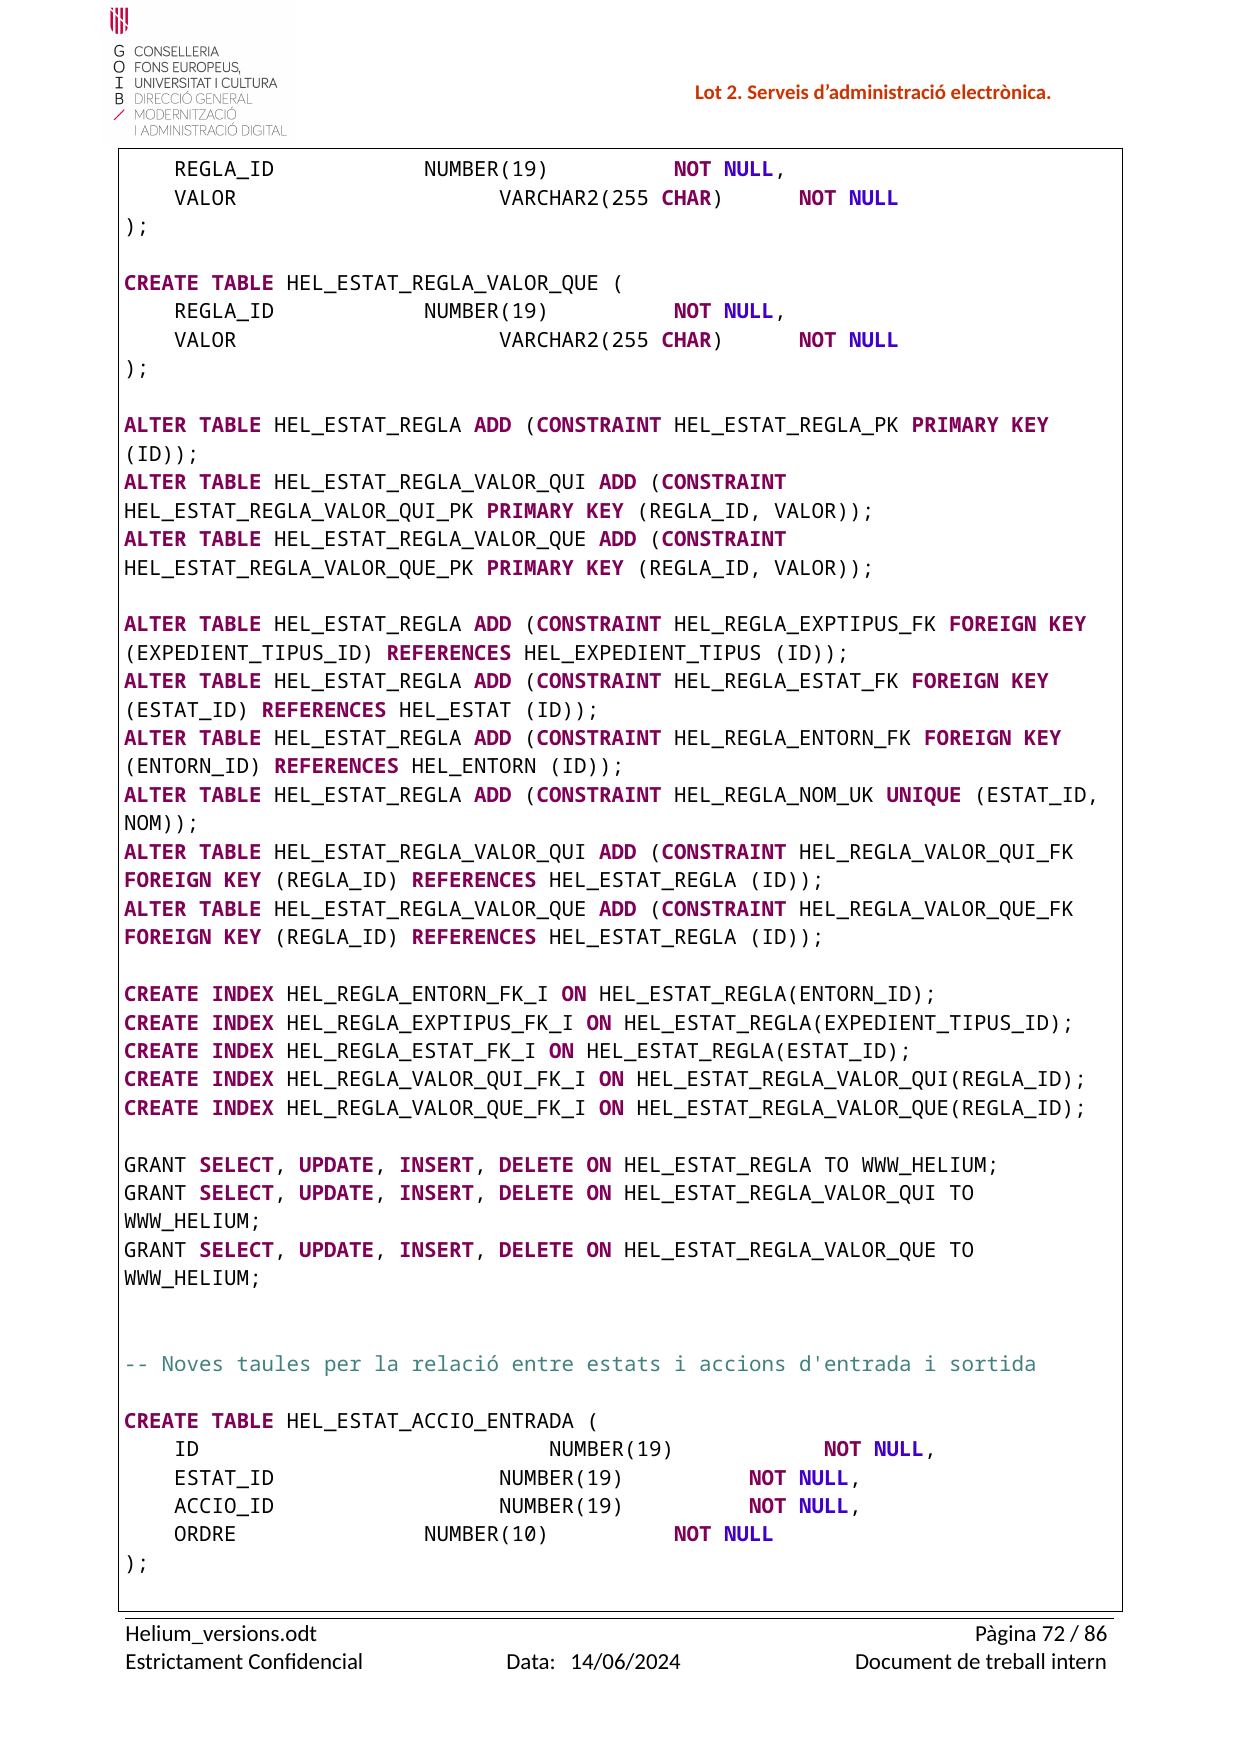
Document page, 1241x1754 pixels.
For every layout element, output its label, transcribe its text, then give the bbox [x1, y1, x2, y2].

table_header REGLA_ID NUMBER(19) NOT NULL, VALOR VARCHAR2(255 CHAR) NOT NULL ); CREATE TABLE HEL_ESTAT_REGLA_VALOR_QUE ( REGLA_ID NUMBER(19) NOT NULL, VALOR VARCHAR2(255 CHAR) NOT NULL ); ALTER TABLE HEL_ESTAT_REGLA ADD (CONSTRAINT HEL_ESTAT_REGLA_PK PRIMARY KEY (ID)); ALTER TABLE HEL_ESTAT_REGLA_VALOR_QUI ADD (CONSTRAINT HEL_ESTAT_REGLA_VALOR_QUI_PK PRIMARY KEY (REGLA_ID, VALOR)); ALTER TABLE HEL_ESTAT_REGLA_VALOR_QUE ADD (CONSTRAINT HEL_ESTAT_REGLA_VALOR_QUE_PK PRIMARY KEY (REGLA_ID, VALOR)); ALTER TABLE HEL_ESTAT_REGLA ADD (CONSTRAINT HEL_REGLA_EXPTIPUS_FK FOREIGN KEY (EXPEDIENT_TIPUS_ID) REFERENCES HEL_EXPEDIENT_TIPUS (ID)); ALTER TABLE HEL_ESTAT_REGLA ADD (CONSTRAINT HEL_REGLA_ESTAT_FK FOREIGN KEY (ESTAT_ID) REFERENCES HEL_ESTAT (ID)); ALTER TABLE HEL_ESTAT_REGLA ADD (CONSTRAINT HEL_REGLA_ENTORN_FK FOREIGN KEY (ENTORN_ID) REFERENCES HEL_ENTORN (ID)); ALTER TABLE HEL_ESTAT_REGLA ADD (CONSTRAINT HEL_REGLA_NOM_UK UNIQUE (ESTAT_ID, NOM)); ALTER TABLE HEL_ESTAT_REGLA_VALOR_QUI ADD (CONSTRAINT HEL_REGLA_VALOR_QUI_FK FOREIGN KEY (REGLA_ID) REFERENCES HEL_ESTAT_REGLA (ID)); ALTER TABLE HEL_ESTAT_REGLA_VALOR_QUE ADD (CONSTRAINT HEL_REGLA_VALOR_QUE_FK FOREIGN KEY (REGLA_ID) REFERENCES HEL_ESTAT_REGLA (ID)); CREATE INDEX HEL_REGLA_ENTORN_FK_I ON HEL_ESTAT_REGLA(ENTORN_ID); CREATE INDEX HEL_REGLA_EXPTIPUS_FK_I ON HEL_ESTAT_REGLA(EXPEDIENT_TIPUS_ID); CREATE INDEX HEL_REGLA_ESTAT_FK_I ON HEL_ESTAT_REGLA(ESTAT_ID); CREATE INDEX HEL_REGLA_VALOR_QUI_FK_I ON HEL_ESTAT_REGLA_VALOR_QUI(REGLA_ID); CREATE INDEX HEL_REGLA_VALOR_QUE_FK_I ON HEL_ESTAT_REGLA_VALOR_QUE(REGLA_ID); GRANT SELECT, UPDATE, INSERT, DELETE ON HEL_ESTAT_REGLA TO WWW_HELIUM; GRANT SELECT, UPDATE, INSERT, DELETE ON HEL_ESTAT_REGLA_VALOR_QUI TO WWW_HELIUM; GRANT SELECT, UPDATE, INSERT, DELETE ON HEL_ESTAT_REGLA_VALOR_QUE TO WWW_HELIUM; -- Noves taules per la relació entre estats i accions d'entrada i sortida CREATE TABLE HEL_ESTAT_ACCIO_ENTRADA ( ID NUMBER(19) NOT NULL, ESTAT_ID NUMBER(19) NOT NULL, ACCIO_ID NUMBER(19) NOT NULL, ORDRE NUMBER(10) NOT NULL ); [119, 149, 1122, 1611]
picture [100, 0, 297, 144]
